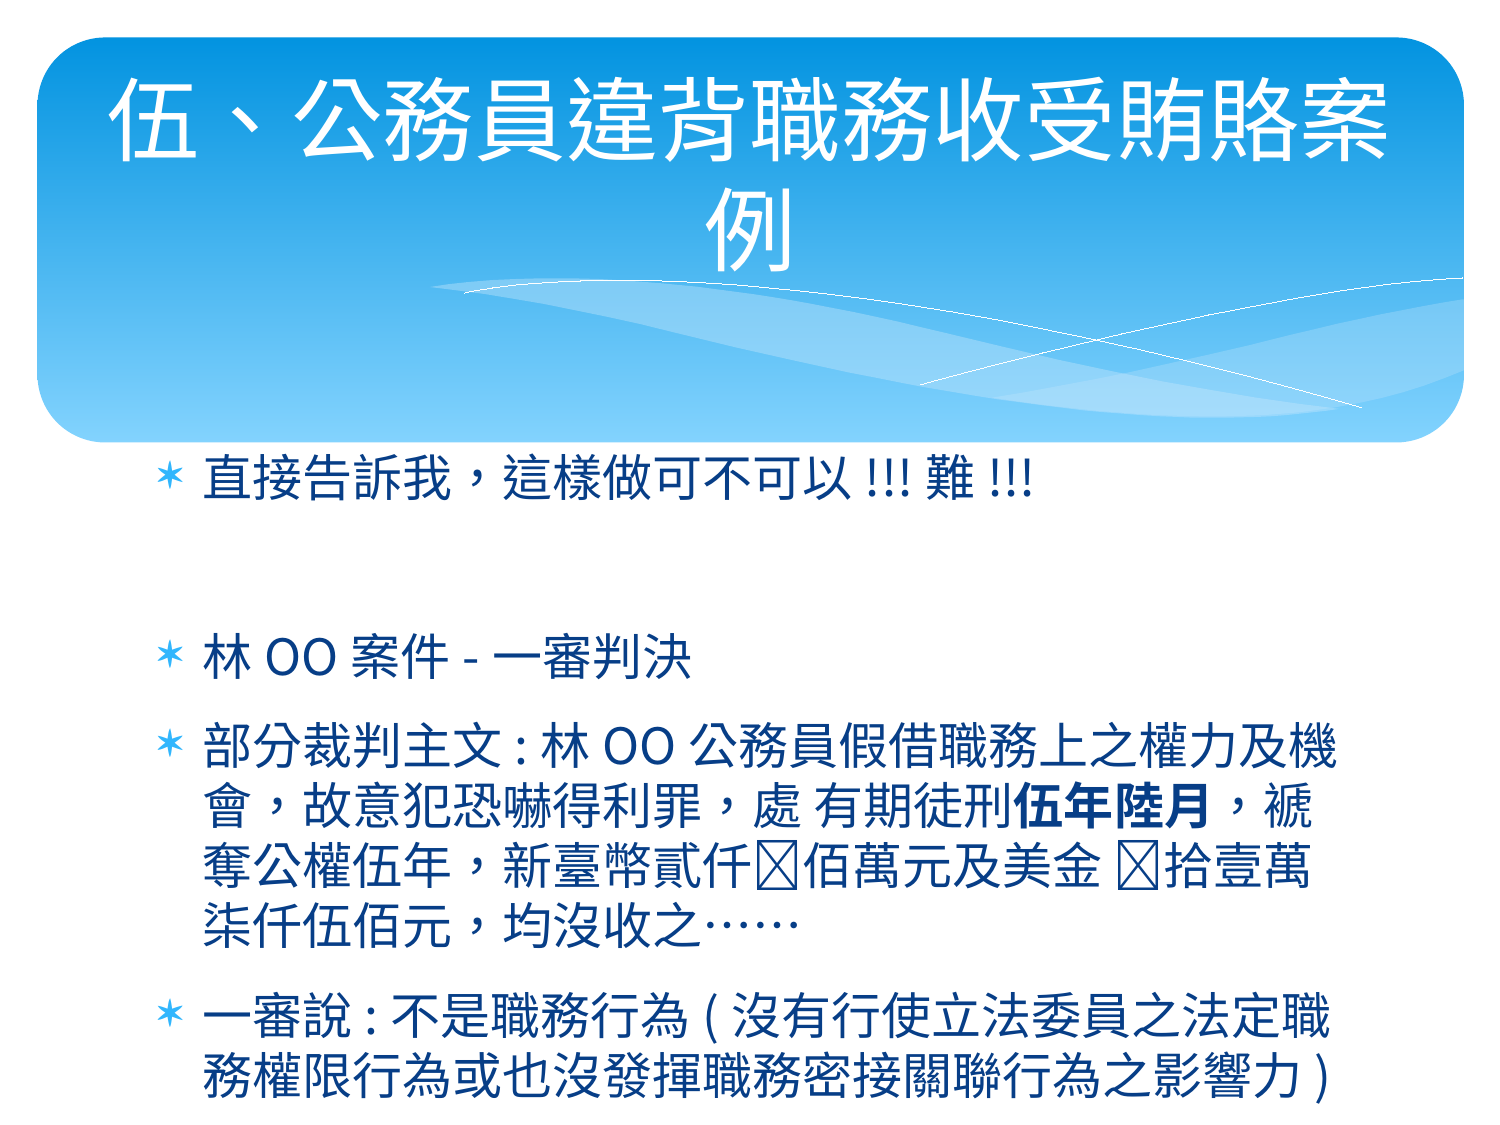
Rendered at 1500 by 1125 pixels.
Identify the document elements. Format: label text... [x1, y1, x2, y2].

title 伍、公務員違背職務收受賄賂案例 [75, 55, 1425, 261]
list 直接告訴我，這樣做可不可以!!!難!!! 林OO案件-一審判決 部分裁判主文:林OO公務員假借職務上之權力及機會，故意犯恐嚇得利罪，處 有期徒刑伍年陸月，褫奪公權伍年，新臺幣貳仟佰萬元及美金 拾壹萬柒仟伍佰元，均沒收之…… 一審說:不是職務行為(沒有行使立法委員之法定職務權限行為或也沒發揮職務密接關聯行為之影響力) [143, 438, 1359, 1005]
